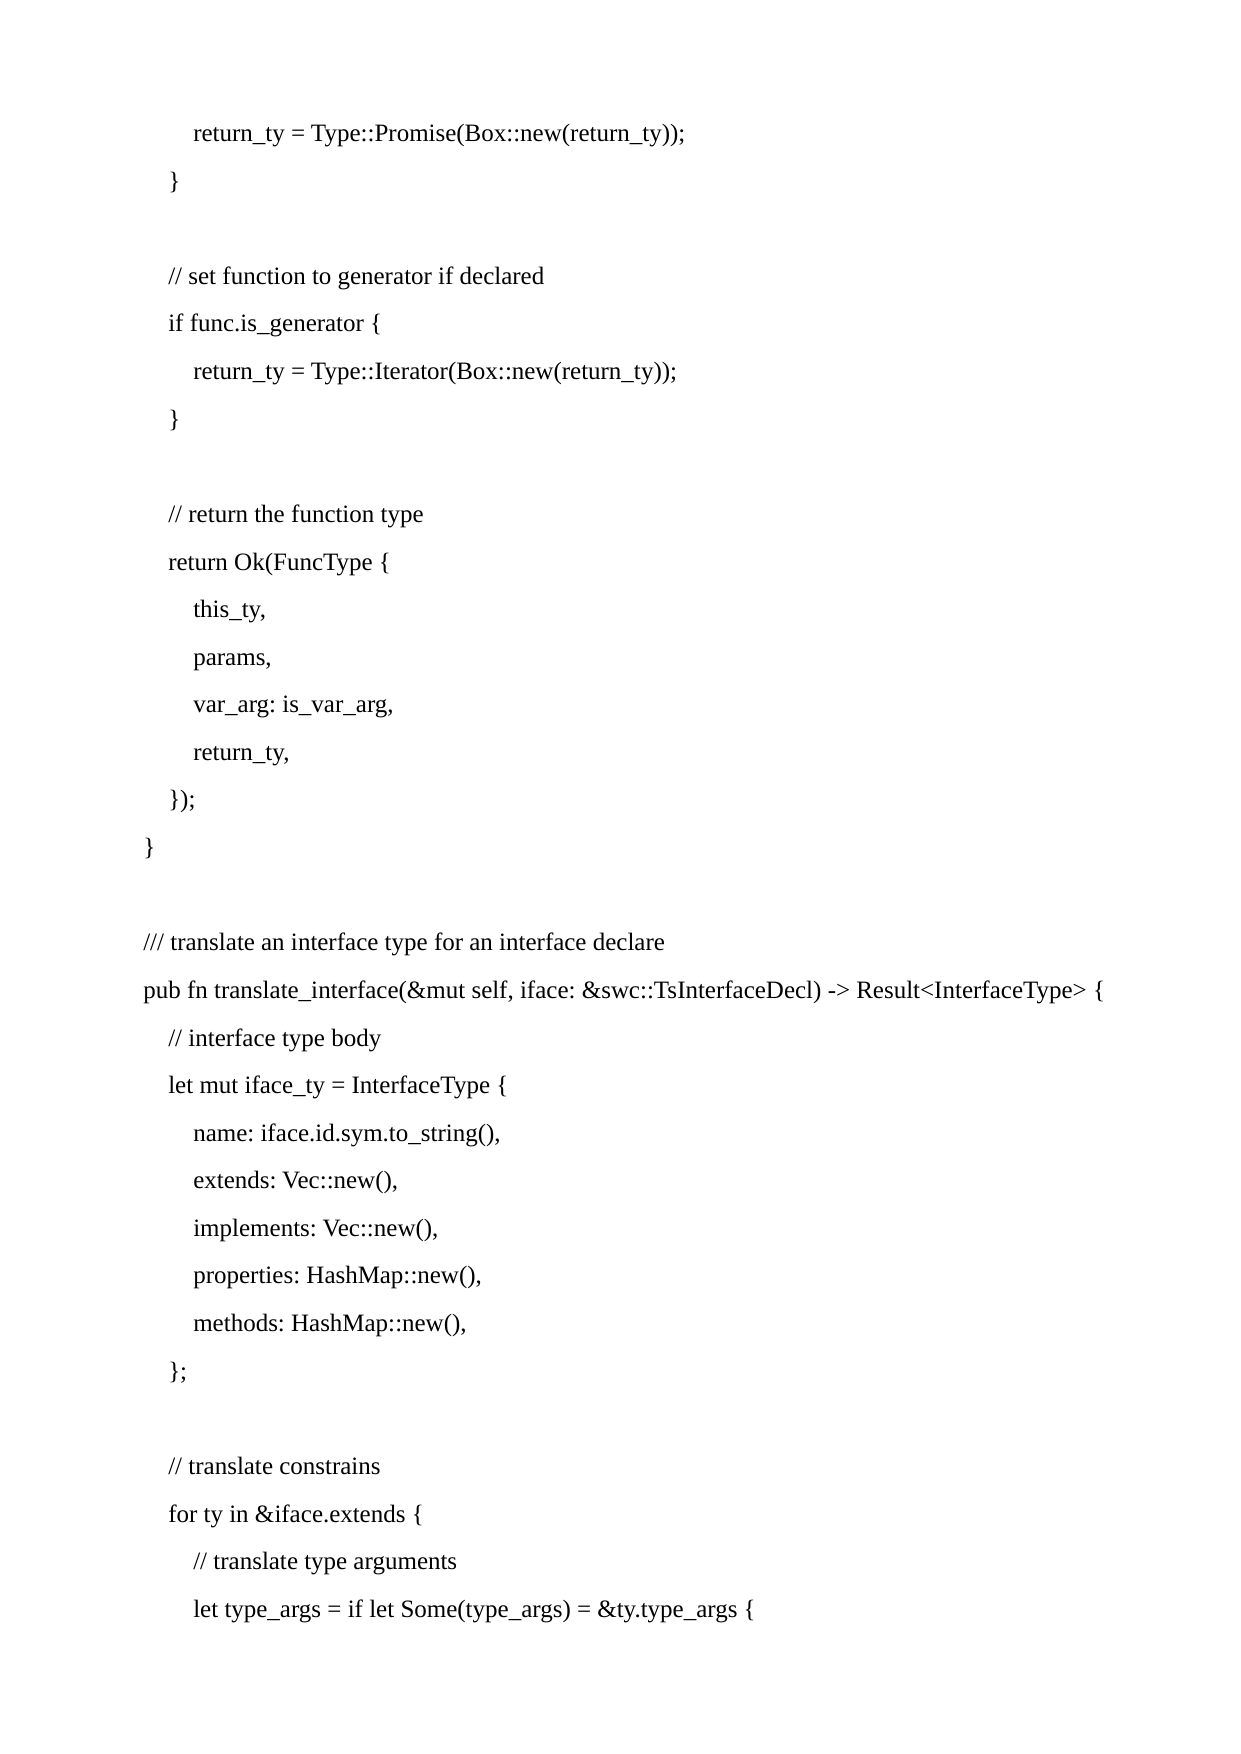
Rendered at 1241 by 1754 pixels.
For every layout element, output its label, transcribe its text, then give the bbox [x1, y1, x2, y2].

text /// translate an interface type for an interface declare [118, 927, 1122, 956]
text this_ty, [118, 594, 1122, 623]
text // return the function type [118, 499, 1122, 528]
text // translate type arguments [118, 1546, 1122, 1575]
text methods: HashMap::new(), [118, 1308, 1122, 1337]
text } [118, 832, 1122, 861]
text } [118, 404, 1122, 432]
text for ty in &iface.extends { [118, 1499, 1122, 1527]
text extends: Vec::new(), [118, 1165, 1122, 1194]
text pub fn translate_interface(&mut self, iface: &swc::TsInterfaceDecl) -> Result<InterfaceType> { [118, 975, 1122, 1004]
text return_ty = Type::Iterator(Box::new(return_ty)); [118, 356, 1122, 385]
text // set function to generator if declared [118, 261, 1122, 290]
text params, [118, 642, 1122, 671]
text let mut iface_ty = InterfaceType { [118, 1070, 1122, 1099]
text } [118, 166, 1122, 194]
text }); [118, 784, 1122, 813]
text // interface type body [118, 1023, 1122, 1051]
text properties: HashMap::new(), [118, 1261, 1122, 1289]
text return_ty, [118, 737, 1122, 766]
text // translate constrains [118, 1451, 1122, 1480]
text return Ok(FuncType { [118, 547, 1122, 575]
text implements: Vec::new(), [118, 1213, 1122, 1242]
text if func.is_generator { [118, 308, 1122, 337]
text return_ty = Type::Promise(Box::new(return_ty)); [118, 118, 1122, 147]
text }; [118, 1356, 1122, 1384]
text let type_args = if let Some(type_args) = &ty.type_args { [118, 1594, 1122, 1623]
text var_arg: is_var_arg, [118, 689, 1122, 718]
text name: iface.id.sym.to_string(), [118, 1118, 1122, 1147]
